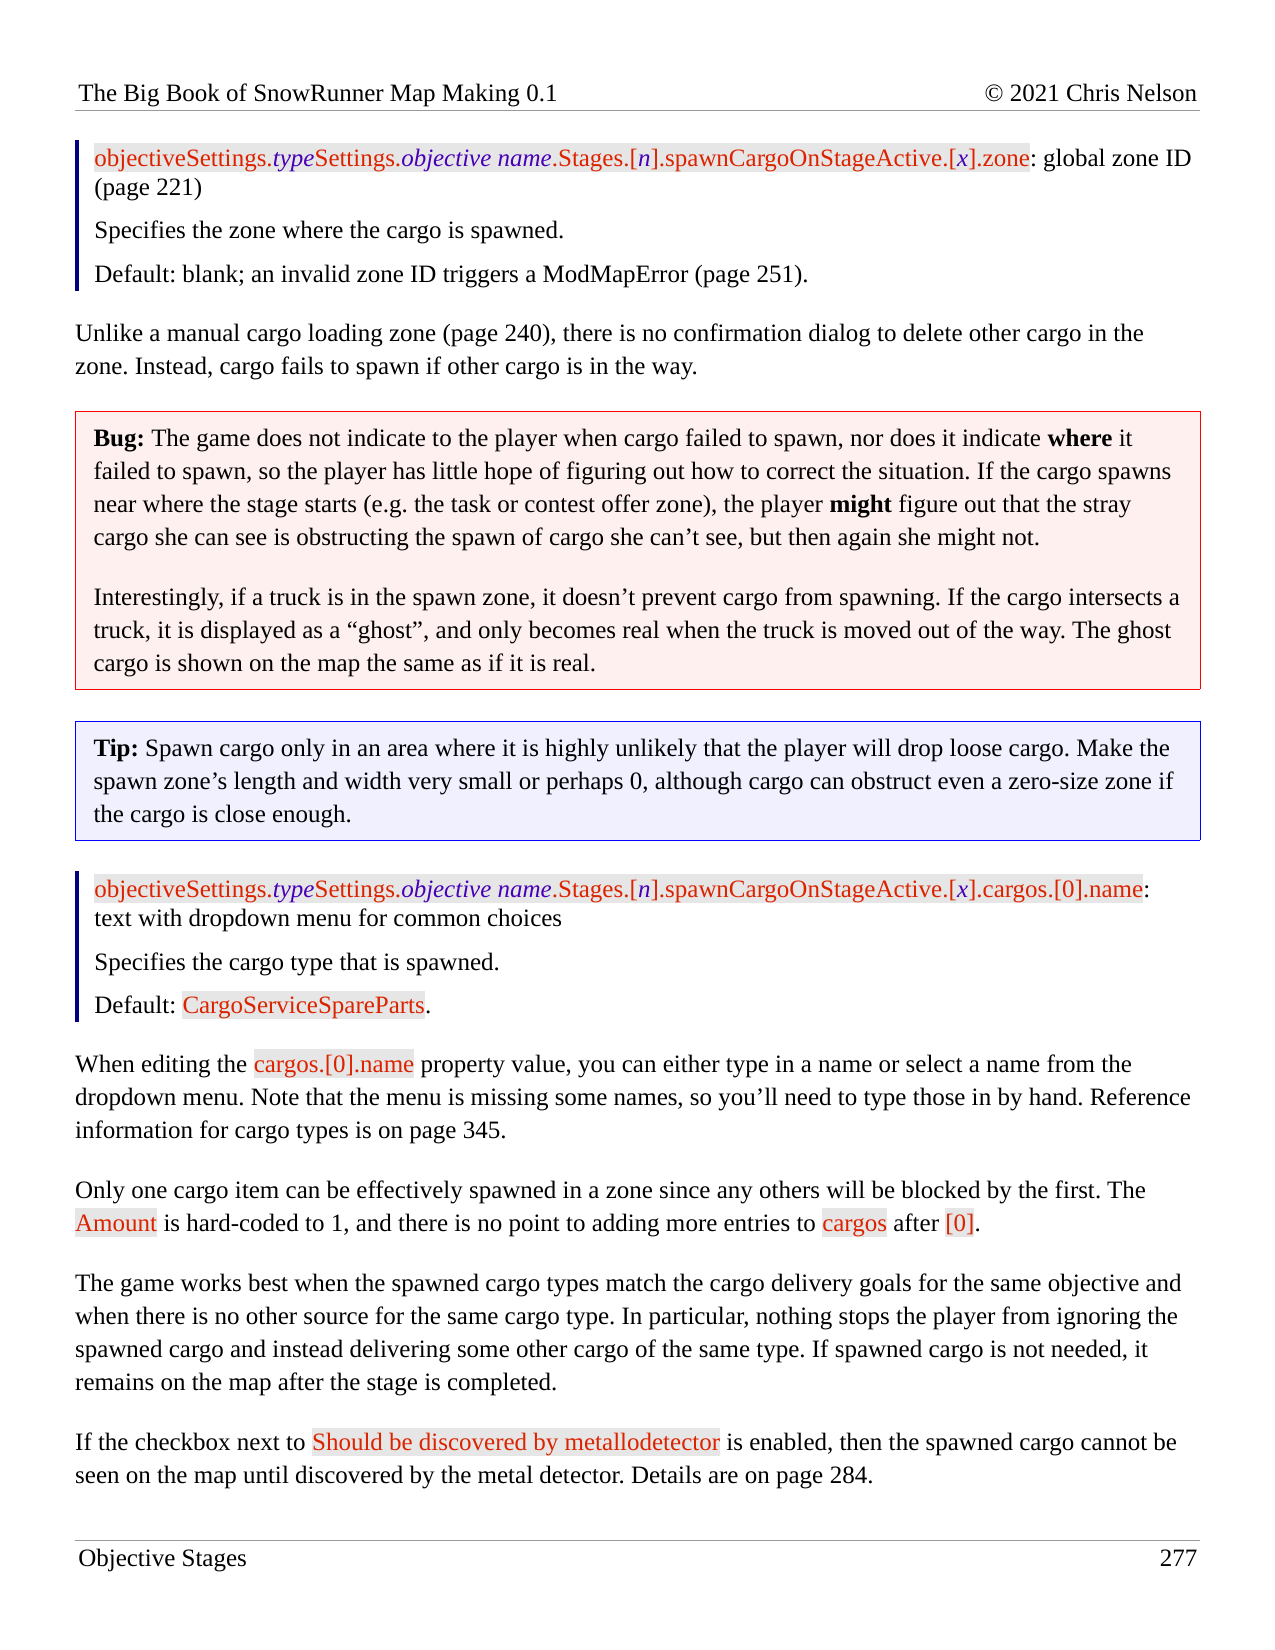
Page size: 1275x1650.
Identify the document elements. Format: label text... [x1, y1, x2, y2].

text Unlike a manual cargo loading zone (page 240), there is no confirmation dialog to delete other cargo in the zone. Instead, cargo fails to spawn if other cargo is in the way. [75, 318, 1200, 380]
text objectiveSettings.typeSettings.objective name.Stages.[n].spawnCargoOnStageActive.[x].zone: global zone ID (page 221) [79, 140, 1200, 200]
text When editing the cargos.[0].name property value, you can either type in a name or select a name from the dropdown menu. Note that the menu is missing some names, so you’ll need to type those in by hand. Reference information for cargo types is on page 345. [75, 1049, 1200, 1144]
list Spawn cargo only in an area where it is highly unlikely that the player will drop loose cargo. Make the spawn zone’s length and width very small or perhaps 0, although cargo can obstruct even a zero-size zone if the cargo is close enough. [76, 722, 1200, 840]
text Default: CargoServiceSpareParts. [79, 987, 1200, 1022]
text If the checkbox next to Should be discovered by metallodetector is enabled, then the spawned cargo cannot be seen on the map until discovered by the metal detector. Details are on page 284. [75, 1427, 1200, 1489]
list The game does not indicate to the player when cargo failed to spawn, nor does it indicate where it failed to spawn, so the player has little hope of figuring out how to correct the situation. If the cargo spawns near where the stage starts (e.g. the task or contest offer zone), the player might figure out that the stray cargo she can see is obstructing the spawn of cargo she can’t see, but then again she might not. [76, 412, 1200, 551]
text objectiveSettings.typeSettings.objective name.Stages.[n].spawnCargoOnStageActive.[x].cargos.[0].name: text with dropdown menu for common choices [79, 871, 1200, 932]
text Specifies the zone where the cargo is spawned. [79, 212, 1200, 244]
text Default: blank; an invalid zone ID triggers a ModMapError (page 251). [79, 256, 1200, 291]
text Specifies the cargo type that is spawned. [79, 944, 1200, 976]
text Interestingly, if a truck is in the spawn zone, it doesn’t prevent cargo from spawning. If the cargo intersects a truck, it is displayed as a “ghost”, and only becomes real when the truck is moved out of the way. The ghost cargo is shown on the map the same as if it is real. [76, 570, 1200, 689]
text The game works best when the spawned cargo types match the cargo delivery goals for the same objective and when there is no other source for the same cargo type. In particular, nothing stops the player from ignoring the spawned cargo and instead delivering some other cargo of the same type. If spawned cargo is not needed, it remains on the map after the stage is completed. [75, 1268, 1200, 1396]
text Only one cargo item can be effectively spawned in a zone since any others will be blocked by the first. The Amount is hard-coded to 1, and there is no point to adding more entries to cargos after [0]. [75, 1175, 1200, 1237]
